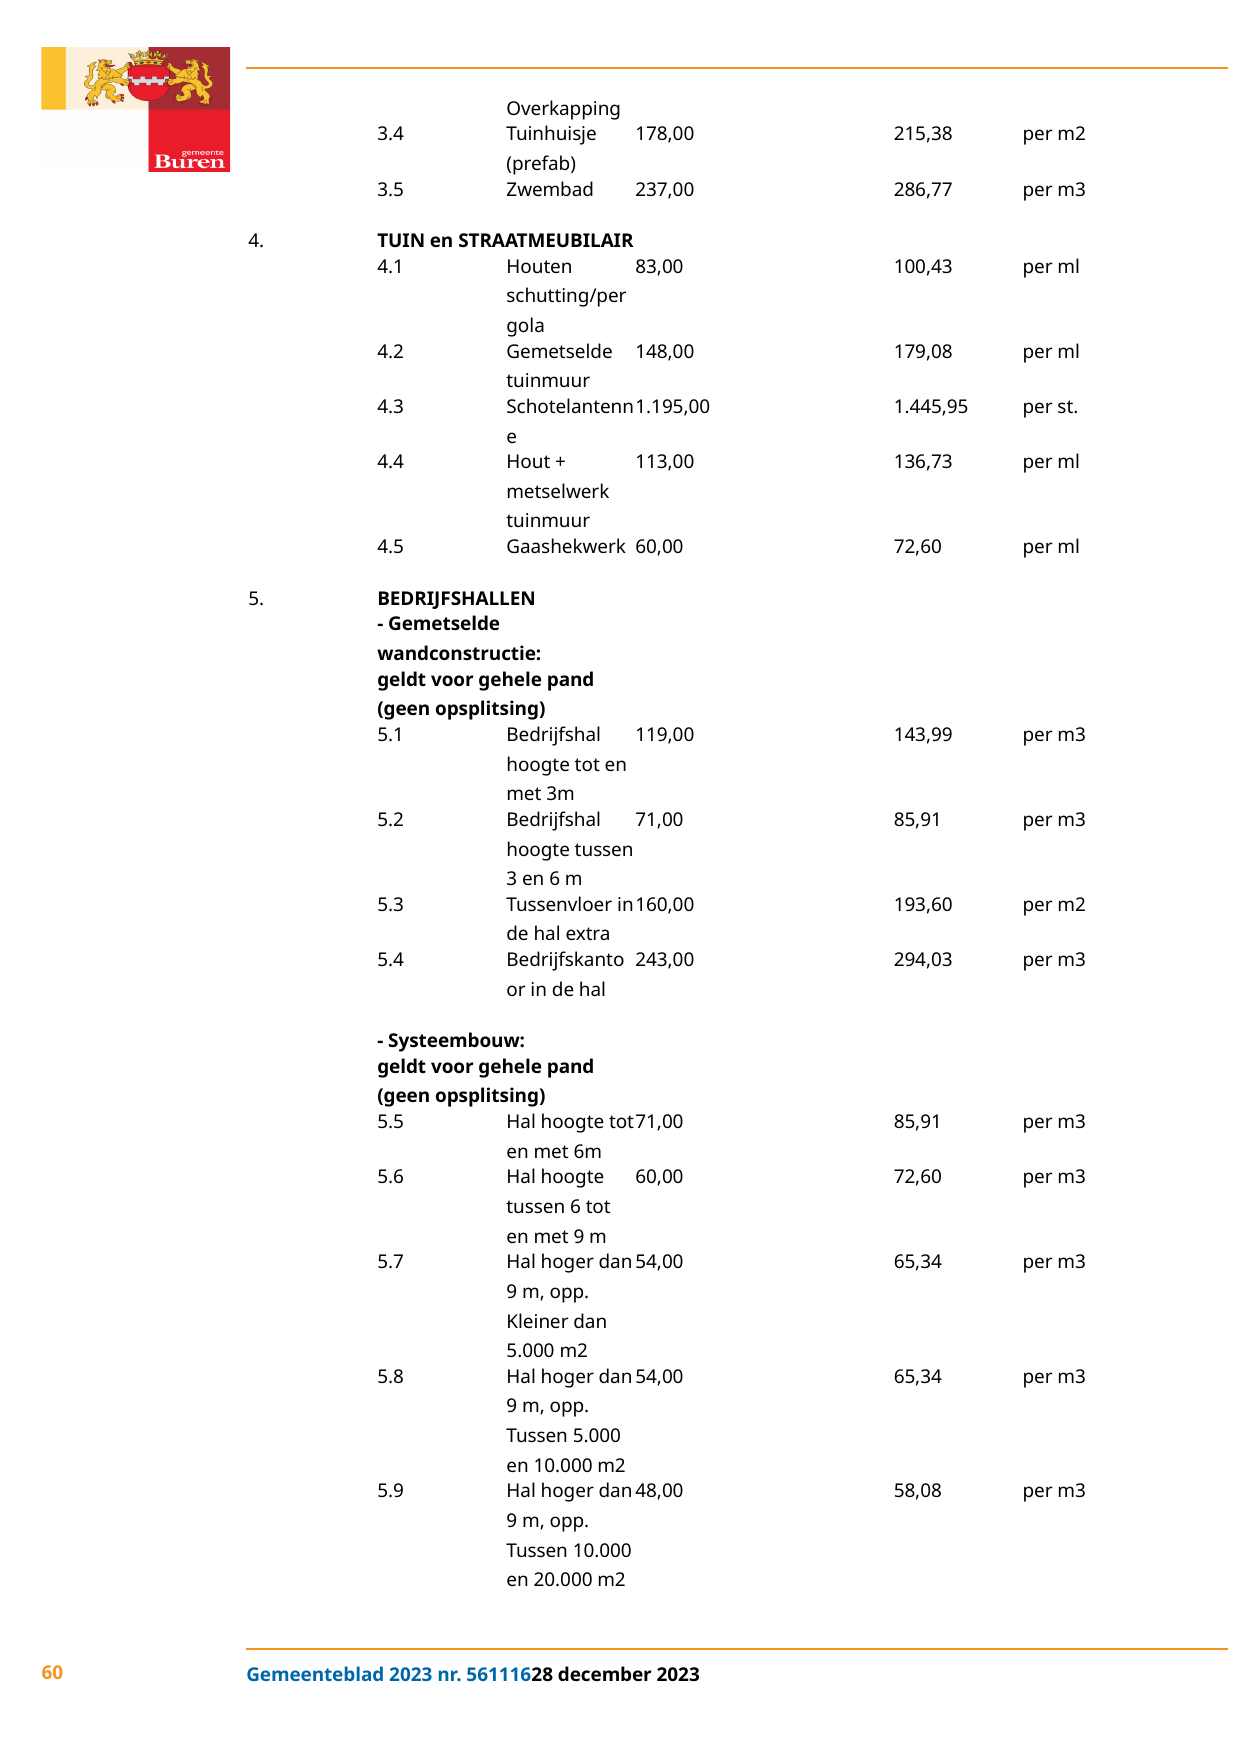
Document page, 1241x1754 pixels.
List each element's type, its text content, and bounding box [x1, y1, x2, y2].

table_cell geldt voor gehele pand (geen opsplitsing) [377, 1053, 635, 1108]
table_cell [764, 559, 893, 585]
table_cell 148,00 [635, 338, 764, 393]
table_cell [764, 585, 893, 611]
table_cell Hal hoogte tot en met 6m [506, 1109, 635, 1164]
table_cell [1023, 559, 1152, 585]
table_cell per m2 [1023, 891, 1152, 946]
table_cell [1023, 1028, 1152, 1053]
table_cell 243,00 [635, 946, 764, 1002]
table_cell per m3 [1023, 1249, 1152, 1363]
table_cell [764, 721, 893, 806]
table_cell [635, 611, 764, 666]
table_cell 58,08 [894, 1478, 1022, 1592]
table_cell per m3 [1023, 721, 1152, 806]
table_cell [506, 1002, 635, 1027]
table_cell [764, 95, 893, 121]
table_cell 136,73 [894, 449, 1022, 533]
table_cell [248, 1053, 377, 1108]
table_cell [248, 338, 377, 393]
table_cell [894, 95, 1022, 121]
table_cell per m3 [1023, 946, 1152, 1002]
table_cell [764, 1478, 893, 1592]
table_cell [764, 1164, 893, 1249]
picture [41, 47, 231, 172]
table_cell [764, 176, 893, 202]
table_cell [248, 1478, 377, 1592]
table_cell TUIN en STRAATMEUBILAIR [377, 227, 635, 253]
table_cell [377, 1002, 506, 1027]
table_cell 237,00 [635, 176, 764, 202]
table_cell [894, 1053, 1022, 1108]
table_cell [894, 202, 1022, 227]
table_cell [248, 891, 377, 946]
table_cell 65,34 [894, 1249, 1022, 1363]
table_cell Hal hoogte tussen 6 tot en met 9 m [506, 1164, 635, 1249]
table_cell [764, 806, 893, 891]
table_cell 4.3 [377, 393, 506, 448]
table_cell 48,00 [635, 1478, 764, 1592]
table_cell [764, 202, 893, 227]
table_cell [894, 1028, 1022, 1053]
table_cell [248, 121, 377, 176]
table_cell Gaashekwerk [506, 534, 635, 559]
table_cell [248, 721, 377, 806]
table_cell 5.6 [377, 1164, 506, 1249]
table_cell [506, 202, 635, 227]
table_cell 5.8 [377, 1363, 506, 1478]
table_cell [764, 253, 893, 338]
table_cell per m3 [1023, 806, 1152, 891]
table_cell [894, 611, 1022, 666]
table_cell 178,00 [635, 121, 764, 176]
table_cell 72,60 [894, 1164, 1022, 1249]
table_cell [635, 666, 764, 721]
table_cell [248, 253, 377, 338]
table_cell [248, 393, 377, 448]
table_cell 4.4 [377, 449, 506, 533]
table_cell per ml [1023, 534, 1152, 559]
table_cell [764, 338, 893, 393]
table_cell per m2 [1023, 121, 1152, 176]
table_cell [248, 1028, 377, 1053]
table_cell [248, 176, 377, 202]
table_cell [1023, 227, 1152, 253]
table_cell [635, 1002, 764, 1027]
table_cell 83,00 [635, 253, 764, 338]
table_cell 179,08 [894, 338, 1022, 393]
table_cell per m3 [1023, 1164, 1152, 1249]
table_cell [764, 449, 893, 533]
table_cell 286,77 [894, 176, 1022, 202]
table_cell Hal hoger dan 9 m, opp. Kleiner dan 5.000 m2 [506, 1249, 635, 1363]
table_cell 4.5 [377, 534, 506, 559]
table_cell [894, 585, 1022, 611]
table_cell 119,00 [635, 721, 764, 806]
table_cell [248, 1109, 377, 1164]
table_cell [764, 1053, 893, 1108]
table_cell 54,00 [635, 1363, 764, 1478]
table_cell [248, 946, 377, 1002]
table_cell [1023, 611, 1152, 666]
table_cell [894, 666, 1022, 721]
table_cell 100,43 [894, 253, 1022, 338]
table_cell Bedrijfskantoor in de hal [506, 946, 635, 1002]
table_cell [248, 559, 377, 585]
table_cell 3.5 [377, 176, 506, 202]
table_cell [1023, 95, 1152, 121]
table_cell [764, 1363, 893, 1478]
table_cell [1023, 202, 1152, 227]
table_cell Hal hoger dan 9 m, opp. Tussen 5.000 en 10.000 m2 [506, 1363, 635, 1478]
table_cell [635, 227, 764, 253]
table_cell [764, 1109, 893, 1164]
table_cell [248, 666, 377, 721]
table_cell [894, 1002, 1022, 1027]
table_cell 294,03 [894, 946, 1022, 1002]
table_cell Hal hoger dan 9 m, opp. Tussen 10.000 en 20.000 m2 [506, 1478, 635, 1592]
table_cell [1023, 585, 1152, 611]
table_cell 143,99 [894, 721, 1022, 806]
table_cell [248, 1249, 377, 1363]
table_cell Tussenvloer in de hal extra [506, 891, 635, 946]
table_cell Tuinhuisje (prefab) [506, 121, 635, 176]
table_cell [635, 559, 764, 585]
table_cell [635, 1028, 764, 1053]
table_cell [764, 666, 893, 721]
table_cell Bedrijfshal hoogte tot en met 3m [506, 721, 635, 806]
table_cell 5.7 [377, 1249, 506, 1363]
table_cell per m3 [1023, 1478, 1152, 1592]
table_cell per m3 [1023, 176, 1152, 202]
table_cell [764, 1028, 893, 1053]
table_cell [377, 202, 506, 227]
table_cell 71,00 [635, 806, 764, 891]
table_cell Hout + metselwerk tuinmuur [506, 449, 635, 533]
table_cell 113,00 [635, 449, 764, 533]
table_cell 71,00 [635, 1109, 764, 1164]
table_cell per m3 [1023, 1109, 1152, 1164]
table_cell [248, 1164, 377, 1249]
table_cell 54,00 [635, 1249, 764, 1363]
table_cell [764, 1002, 893, 1027]
table_cell [764, 891, 893, 946]
table_cell - Systeembouw: [377, 1028, 635, 1053]
table_cell 65,34 [894, 1363, 1022, 1478]
table_cell [1023, 666, 1152, 721]
table_cell - Gemetselde wandconstructie: [377, 611, 635, 666]
table_cell [894, 227, 1022, 253]
table_cell [248, 227, 377, 253]
table_cell [248, 449, 377, 533]
table_cell [248, 534, 377, 559]
table_cell 85,91 [894, 1109, 1022, 1164]
table_cell [635, 1053, 764, 1108]
table_cell BEDRIJFSHALLEN [377, 585, 635, 611]
table_cell Bedrijfshal hoogte tussen 3 en 6 m [506, 806, 635, 891]
table_cell 193,60 [894, 891, 1022, 946]
table_cell 215,38 [894, 121, 1022, 176]
table_cell [635, 585, 764, 611]
table_cell per m3 [1023, 1363, 1152, 1478]
table_cell 5.1 [377, 721, 506, 806]
table_cell 4.2 [377, 338, 506, 393]
table_cell 5.5 [377, 1109, 506, 1164]
table_cell 72,60 [894, 534, 1022, 559]
table_cell Gemetselde tuinmuur [506, 338, 635, 393]
table_cell 5.3 [377, 891, 506, 946]
table_cell [764, 946, 893, 1002]
table_cell 60,00 [635, 1164, 764, 1249]
table_cell 4.1 [377, 253, 506, 338]
table_cell [764, 534, 893, 559]
table_cell 5.2 [377, 806, 506, 891]
table_cell [894, 559, 1022, 585]
table_cell [248, 1002, 377, 1027]
table_cell [377, 559, 506, 585]
table_cell Overkapping [506, 95, 635, 121]
table_cell 85,91 [894, 806, 1022, 891]
table_cell [635, 95, 764, 121]
table_cell 5.9 [377, 1478, 506, 1592]
table_cell 160,00 [635, 891, 764, 946]
table_cell per st. [1023, 393, 1152, 448]
table_cell [248, 585, 377, 611]
table_cell [764, 227, 893, 253]
table_cell [506, 559, 635, 585]
table_cell Zwembad [506, 176, 635, 202]
table_cell [377, 95, 506, 121]
table_cell 1.195,00 [635, 393, 764, 448]
table_cell [248, 95, 377, 121]
table_cell 1.445,95 [894, 393, 1022, 448]
table_cell [248, 1363, 377, 1478]
table_cell [635, 202, 764, 227]
table_cell [764, 393, 893, 448]
table_cell per ml [1023, 449, 1152, 533]
table_cell [764, 1249, 893, 1363]
table_cell [764, 121, 893, 176]
table_cell per ml [1023, 253, 1152, 338]
table_cell geldt voor gehele pand (geen opsplitsing) [377, 666, 635, 721]
table_cell [1023, 1002, 1152, 1027]
table_cell [248, 202, 377, 227]
table_cell [1023, 1053, 1152, 1108]
table_cell [248, 611, 377, 666]
table_cell 60,00 [635, 534, 764, 559]
table_cell Houten schutting/pergola [506, 253, 635, 338]
table_cell 3.4 [377, 121, 506, 176]
table_cell 5.4 [377, 946, 506, 1002]
table_cell Schotelantenne [506, 393, 635, 448]
table_cell per ml [1023, 338, 1152, 393]
table_cell [764, 611, 893, 666]
table_cell [248, 806, 377, 891]
